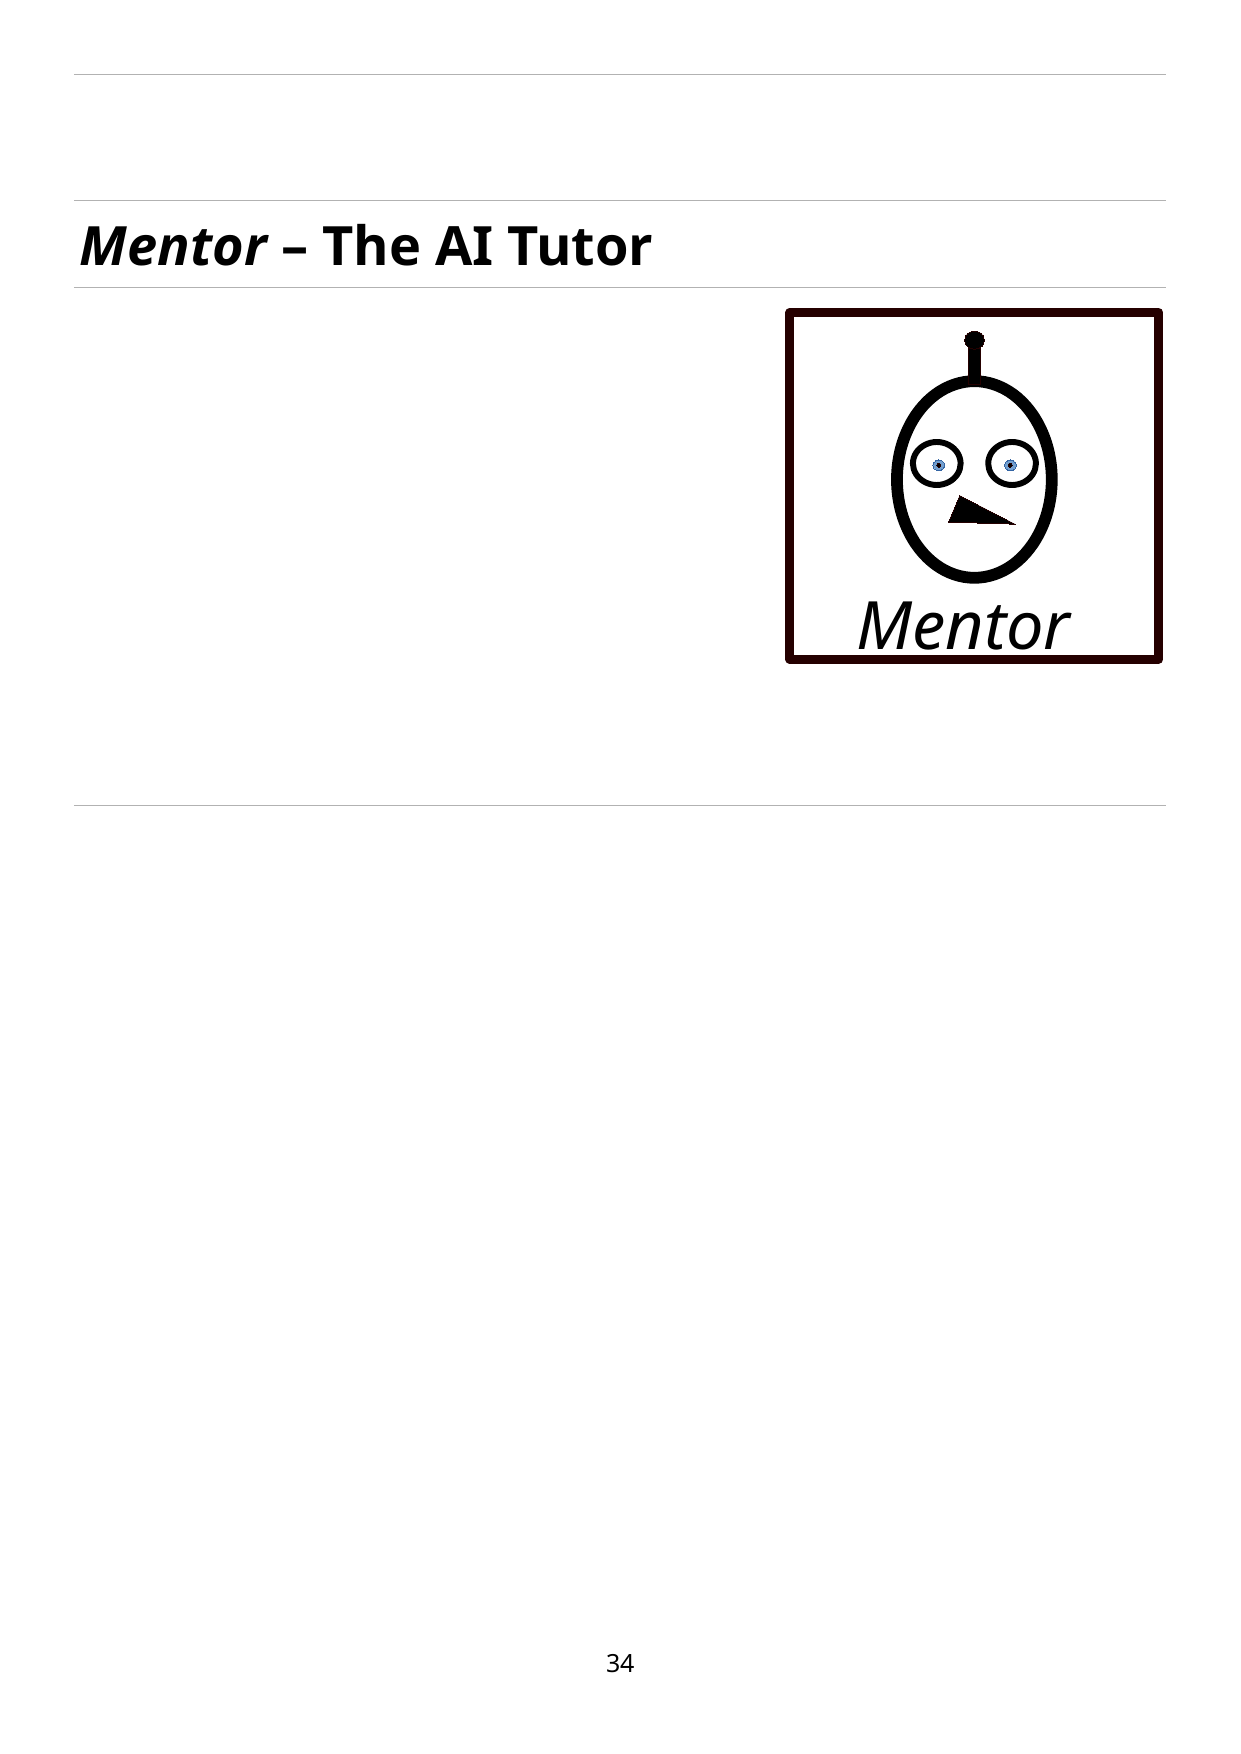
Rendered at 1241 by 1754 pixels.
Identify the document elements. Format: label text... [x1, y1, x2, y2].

table_cell [74, 288, 1166, 805]
table_cell [74, 75, 1166, 200]
table_cell Mentor – The AI Tutor [74, 201, 1166, 287]
